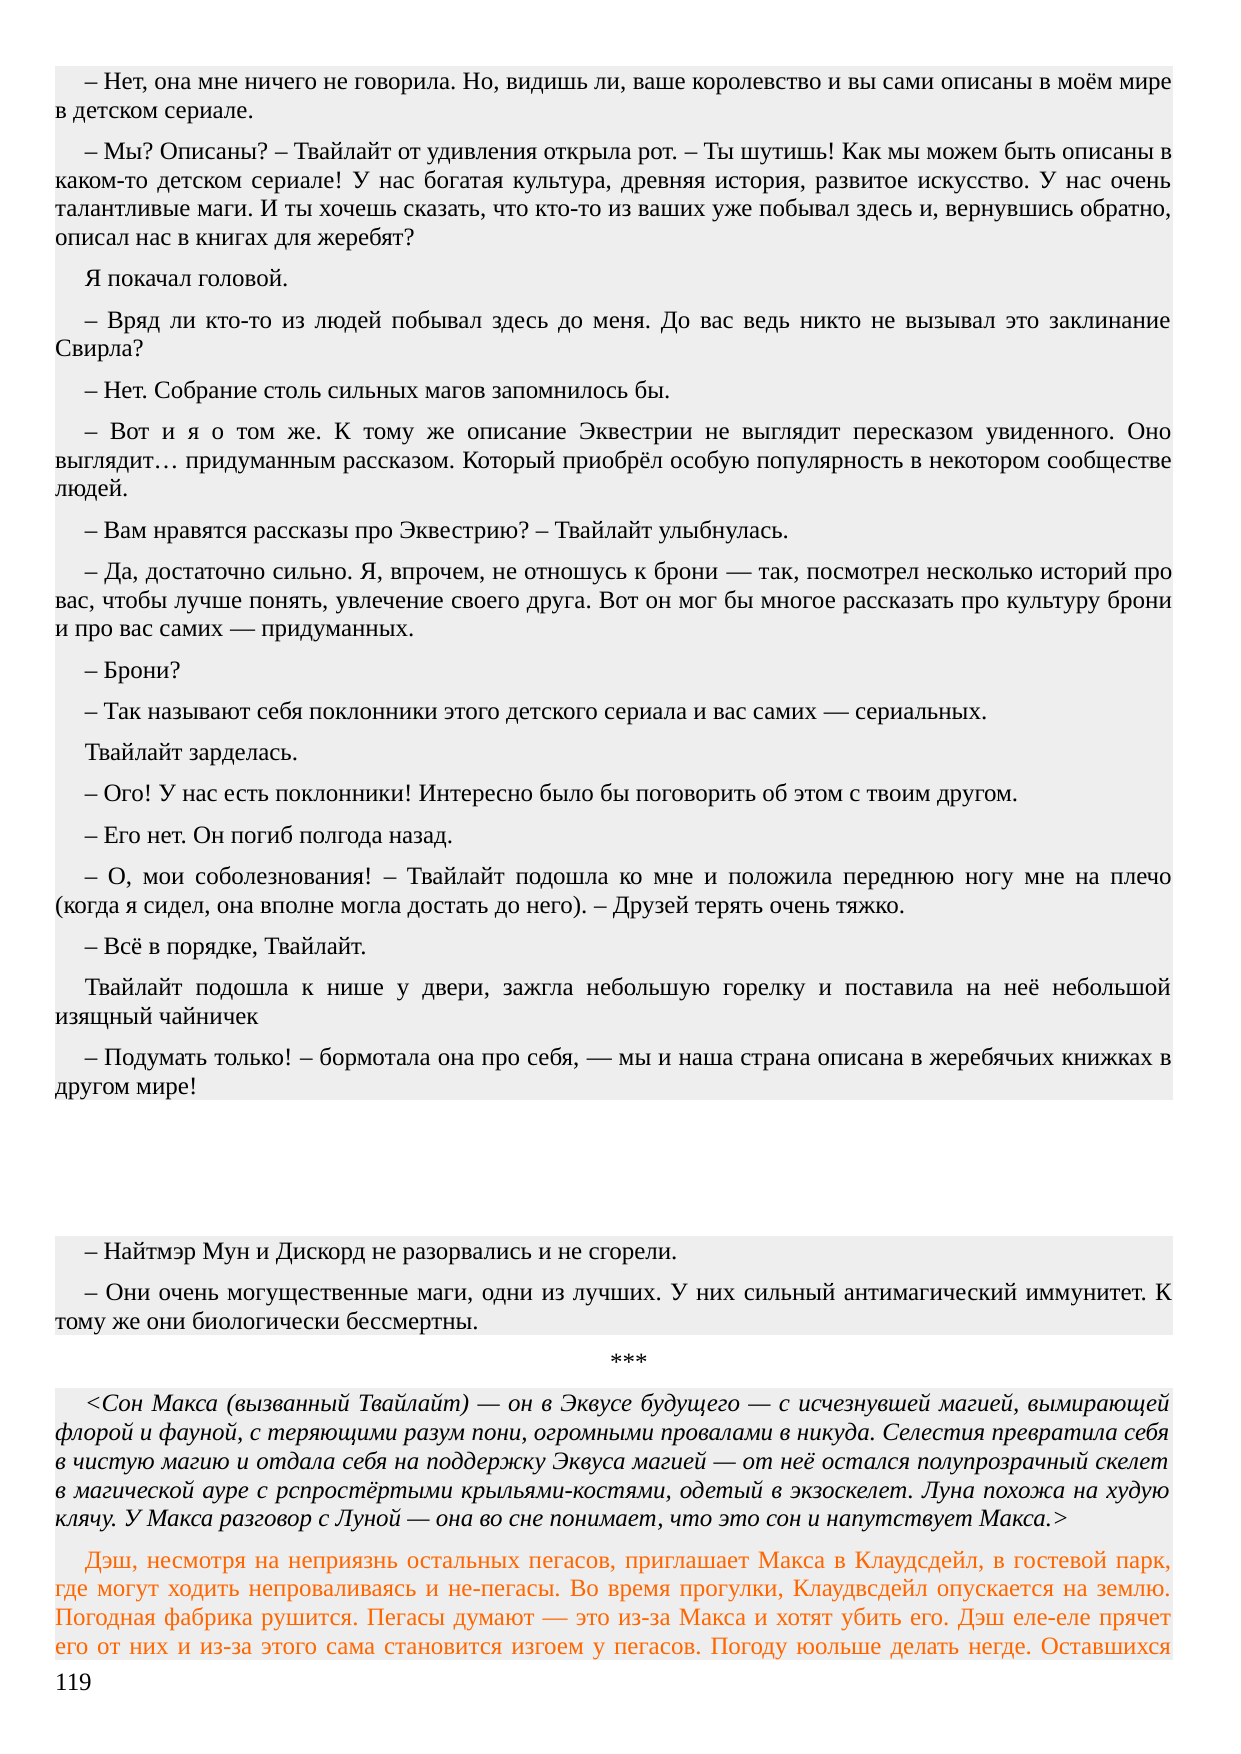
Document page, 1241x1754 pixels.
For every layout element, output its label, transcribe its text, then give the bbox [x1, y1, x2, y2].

text – Подумать только! – бормотала она про себя, — мы и наша страна описана в жеребячьих книжках в другом мире! [55, 1042, 1173, 1100]
text – Его нет. Он погиб полгода назад. [55, 820, 1173, 848]
text – Всё в порядке, Твайлайт. [55, 931, 1173, 960]
text – Они очень могущественные маги, одни из лучших. У них сильный антимагический иммунитет. К тому же они биологически бессмертны. [55, 1277, 1173, 1335]
text – Брони? [55, 655, 1173, 683]
text – Ого! У нас есть поклонники! Интересно было бы поговорить об этом с твоим другом. [55, 778, 1173, 807]
text – Так называют себя поклонники этого детского сериала и вас самих — сериальных. [55, 696, 1173, 725]
text Я покачал головой. [55, 263, 1173, 292]
text – Нет, она мне ничего не говорила. Но, видишь ли, ваше королевство и вы сами описаны в моём мире в детском сериале. [55, 66, 1173, 123]
text – Вот и я о том же. К тому же описание Эквестрии не выглядит пересказом увиденного. Оно выглядит… придуманным рассказом. Который приобрёл особую популярность в некотором сообществе людей. [55, 416, 1173, 502]
text Твайлайт подошла к нише у двери, зажгла небольшую горелку и поставила на неё небольшой изящный чайничек [55, 972, 1173, 1030]
text *** [55, 1347, 1173, 1376]
text <Сон Макса (вызванный Твайлайт) — он в Эквусе будущего — с исчезнувшей магией, вымирающей флорой и фауной, с теряющими разум пони, огромными провалами в никуда. Селестия превратила себя в чистую магию и отдала себя на поддержку Эквуса магией — от неё остался полупрозрачный скелет в магической ауре с рспростёртыми крыльями-костями, одетый в экзоскелет. Луна похожа на худую клячу. У Макса разговор с Луной — она во сне понимает, что это сон и напутствует Макса.> [55, 1388, 1173, 1532]
text Твайлайт зарделась. [55, 737, 1173, 766]
text – О, мои соболезнования! – Твайлайт подошла ко мне и положила переднюю ногу мне на плечо (когда я сидел, она вполне могла достать до него). – Друзей терять очень тяжко. [55, 861, 1173, 918]
text – Да, достаточно сильно. Я, впрочем, не отношусь к брони — так, посмотрел несколько историй про вас, чтобы лучше понять, увлечение своего друга. Вот он мог бы многое рассказать про культуру брони и про вас самих — придуманных. [55, 556, 1173, 642]
text – Нет. Собрание столь сильных магов запомнилось бы. [55, 375, 1173, 403]
text – Вряд ли кто-то из людей побывал здесь до меня. До вас ведь никто не вызывал это заклинание Свирла? [55, 305, 1173, 362]
text – Мы? Описаны? – Твайлайт от удивления открыла рот. – Ты шутишь! Как мы можем быть описаны в каком-то детском сериале! У нас богатая культура, древняя история, развитое искусство. У нас очень талантливые маги. И ты хочешь сказать, что кто-то из ваших уже побывал здесь и, вернувшись обратно, описал нас в книгах для жеребят? [55, 136, 1173, 251]
text – Вам нравятся рассказы про Эквестрию? – Твайлайт улыбнулась. [55, 515, 1173, 543]
text Дэш, несмотря на неприязнь остальных пегасов, приглашает Макса в Клаудсдейл, в гостевой парк, где могут ходить непроваливаясь и не-пегасы. Во время прогулки, Клаудвсдейл опускается на землю. Погодная фабрика рушится. Пегасы думают — это из-за Макса и хотят убить его. Дэш еле-еле прячет его от них и из-за этого сама становится изгоем у пегасов. Погоду юольше делать негде. Оставшихся [55, 1545, 1173, 1660]
text – Найтмэр Мун и Дискорд не разорвались и не сгорели. [55, 1236, 1173, 1265]
